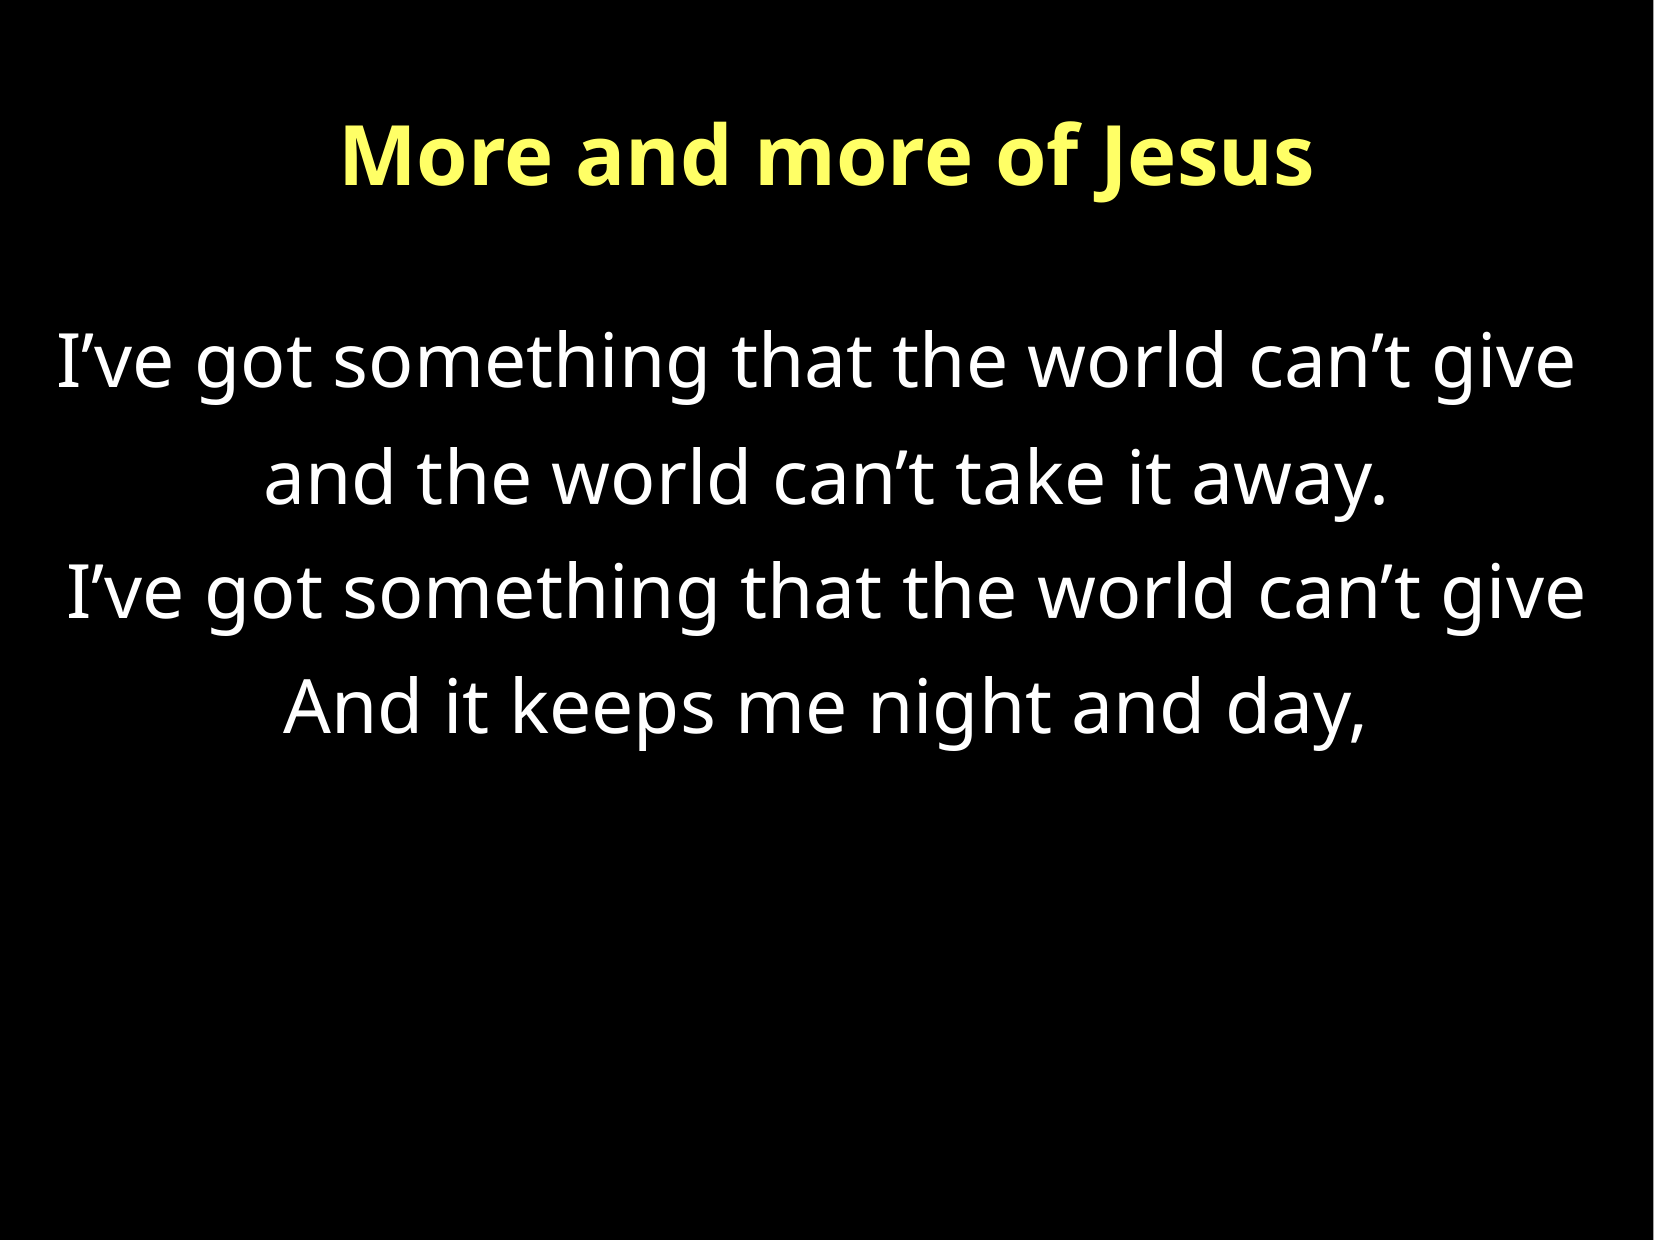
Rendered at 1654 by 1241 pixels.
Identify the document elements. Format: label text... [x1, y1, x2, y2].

list I’ve got something that the world can’t give and the world can’t take it away. I’ve got something that the world can’t give And it keeps me night and day, [0, 307, 1654, 1027]
title More and more of Jesus [0, 49, 1654, 257]
